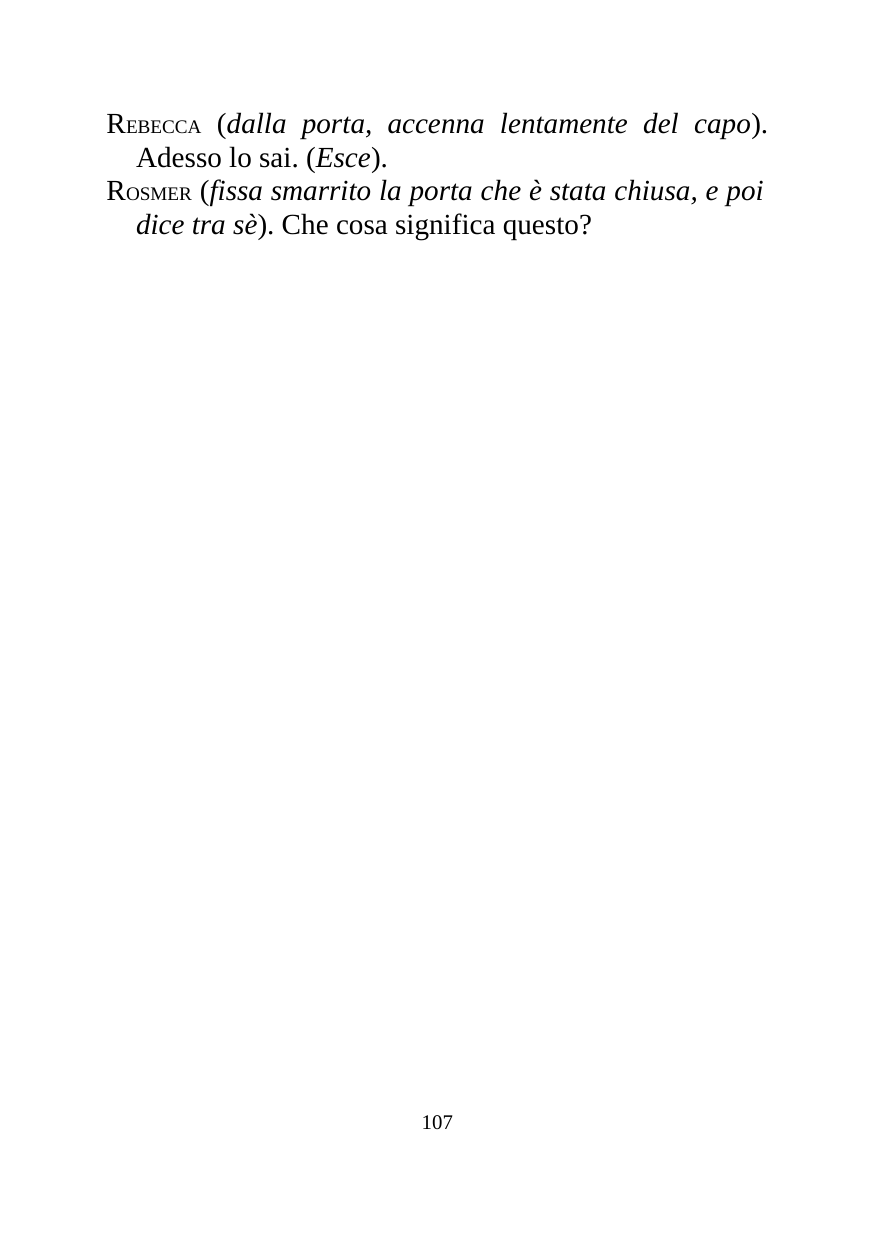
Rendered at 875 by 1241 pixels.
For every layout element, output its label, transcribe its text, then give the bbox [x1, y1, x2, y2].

text Rebecca (dalla porta, accenna lentamente del capo). Adesso lo sai. (Esce). [106, 106, 768, 173]
text Rosmer (fissa smarrito la porta che è stata chiusa, e poi dice tra sè). Che cosa significa questo? [106, 173, 768, 240]
